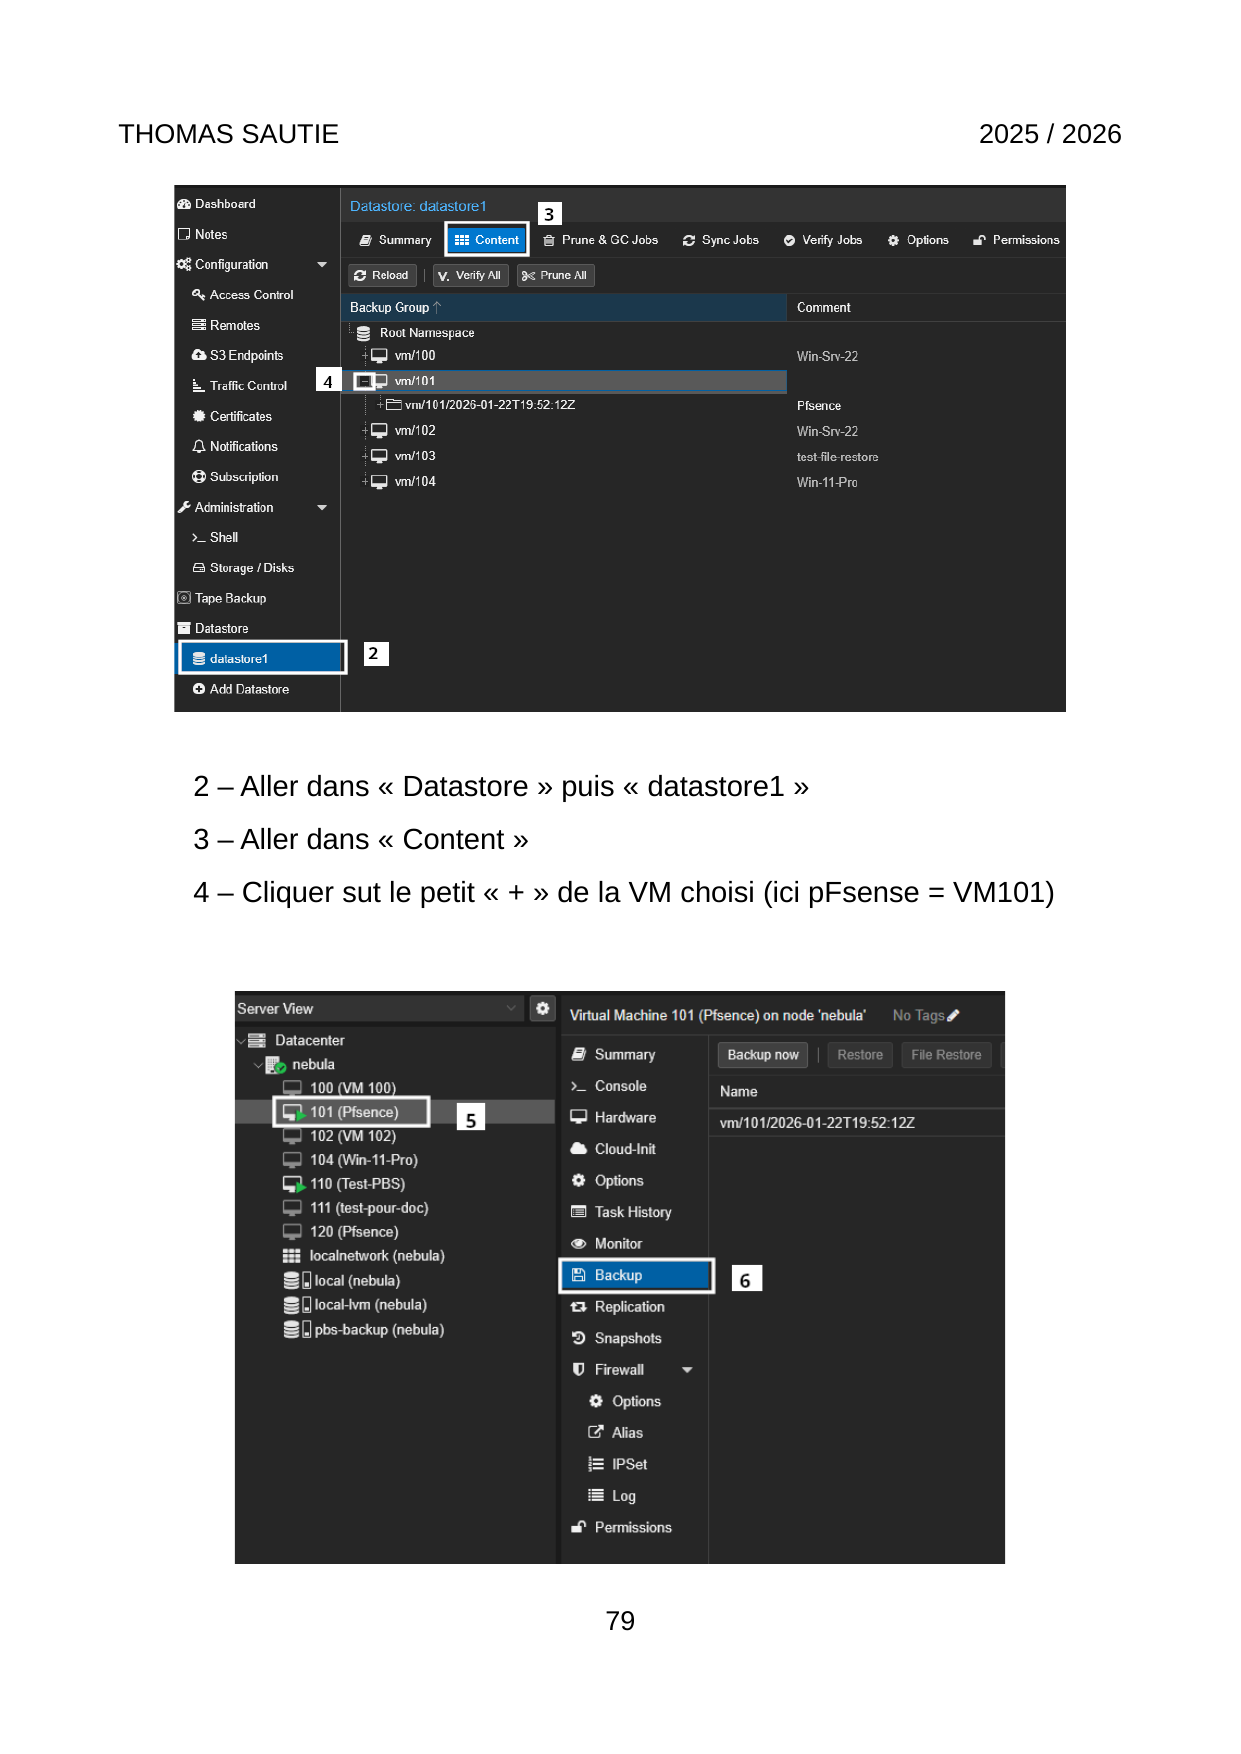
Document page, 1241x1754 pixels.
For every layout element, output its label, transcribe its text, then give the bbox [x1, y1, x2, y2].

list 2 – Aller dans « Datastore » puis « datastore1 » [164, 769, 1122, 803]
picture [234, 991, 1006, 1564]
list 3 – Aller dans « Content » [164, 822, 1122, 856]
picture [174, 185, 1066, 712]
list 4 – Cliquer sut le petit « + » de la VM choisi (ici pFsense = VM101) [164, 876, 1122, 909]
